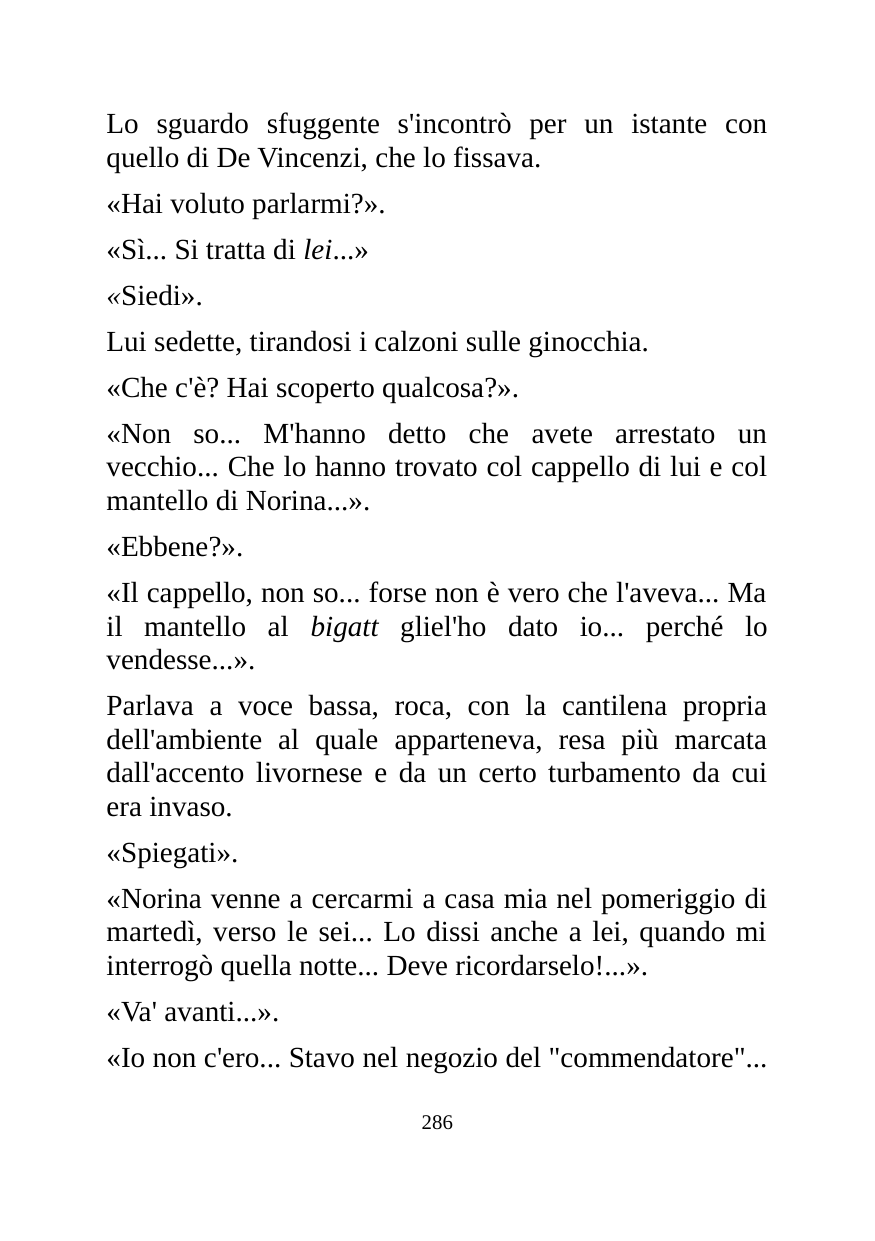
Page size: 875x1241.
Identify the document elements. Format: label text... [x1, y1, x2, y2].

text «Norina venne a cercarmi a casa mia nel pomeriggio di martedì, verso le sei... Lo dissi anche a lei, quando mi interrogò quella notte... Deve ricordarselo!...». [106, 881, 768, 982]
text «Siedi». [106, 278, 768, 311]
text «Il cappello, non so... forse non è vero che l'aveva... Ma il mantello al bigatt gliel'ho dato io... perché lo vendesse...». [106, 575, 768, 676]
text «Ebbene?». [106, 529, 768, 563]
text «Che c'è? Hai scoperto qualcosa?». [106, 370, 768, 403]
text Lo sguardo sfuggente s'incontrò per un istante con quello di De Vincenzi, che lo fissava. [106, 106, 768, 173]
text «Va' avanti...». [106, 994, 768, 1028]
text Lui sedette, tirandosi i calzoni sulle ginocchia. [106, 324, 768, 357]
text «Hai voluto parlarmi?». [106, 186, 768, 219]
text «Io non c'ero... Stavo nel negozio del "commendatore"... [106, 1040, 768, 1074]
text «Spiegati». [106, 835, 768, 868]
text «Sì... Si tratta di lei...» [106, 232, 768, 265]
text Parlava a voce bassa, roca, con la cantilena propria dell'ambiente al quale apparteneva, resa più marcata dall'accento livornese e da un certo turbamento da cui era invaso. [106, 688, 768, 822]
text «Non so... M'hanno detto che avete arrestato un vecchio... Che lo hanno trovato col cappello di lui e col mantello di Norina...». [106, 416, 768, 517]
